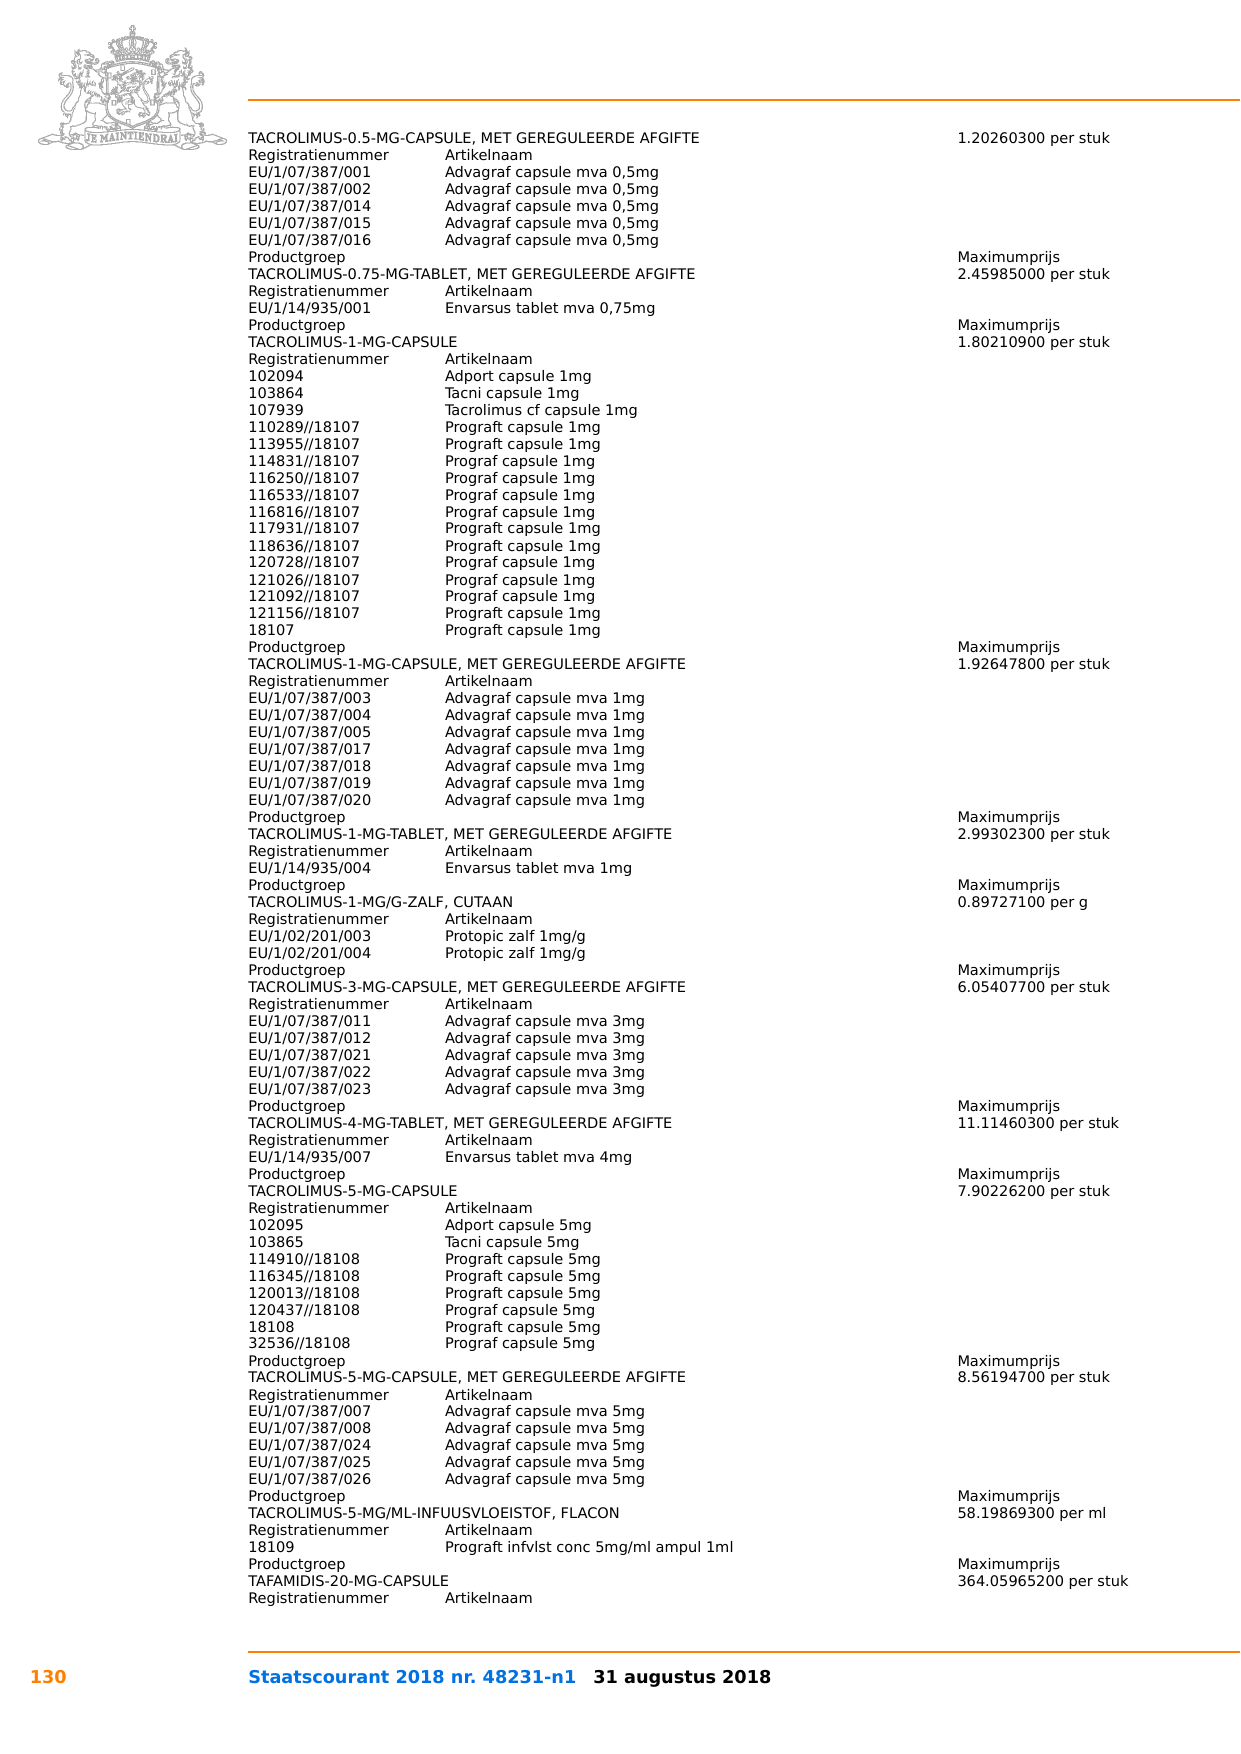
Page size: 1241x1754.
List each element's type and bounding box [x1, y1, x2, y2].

picture [38, 25, 227, 150]
